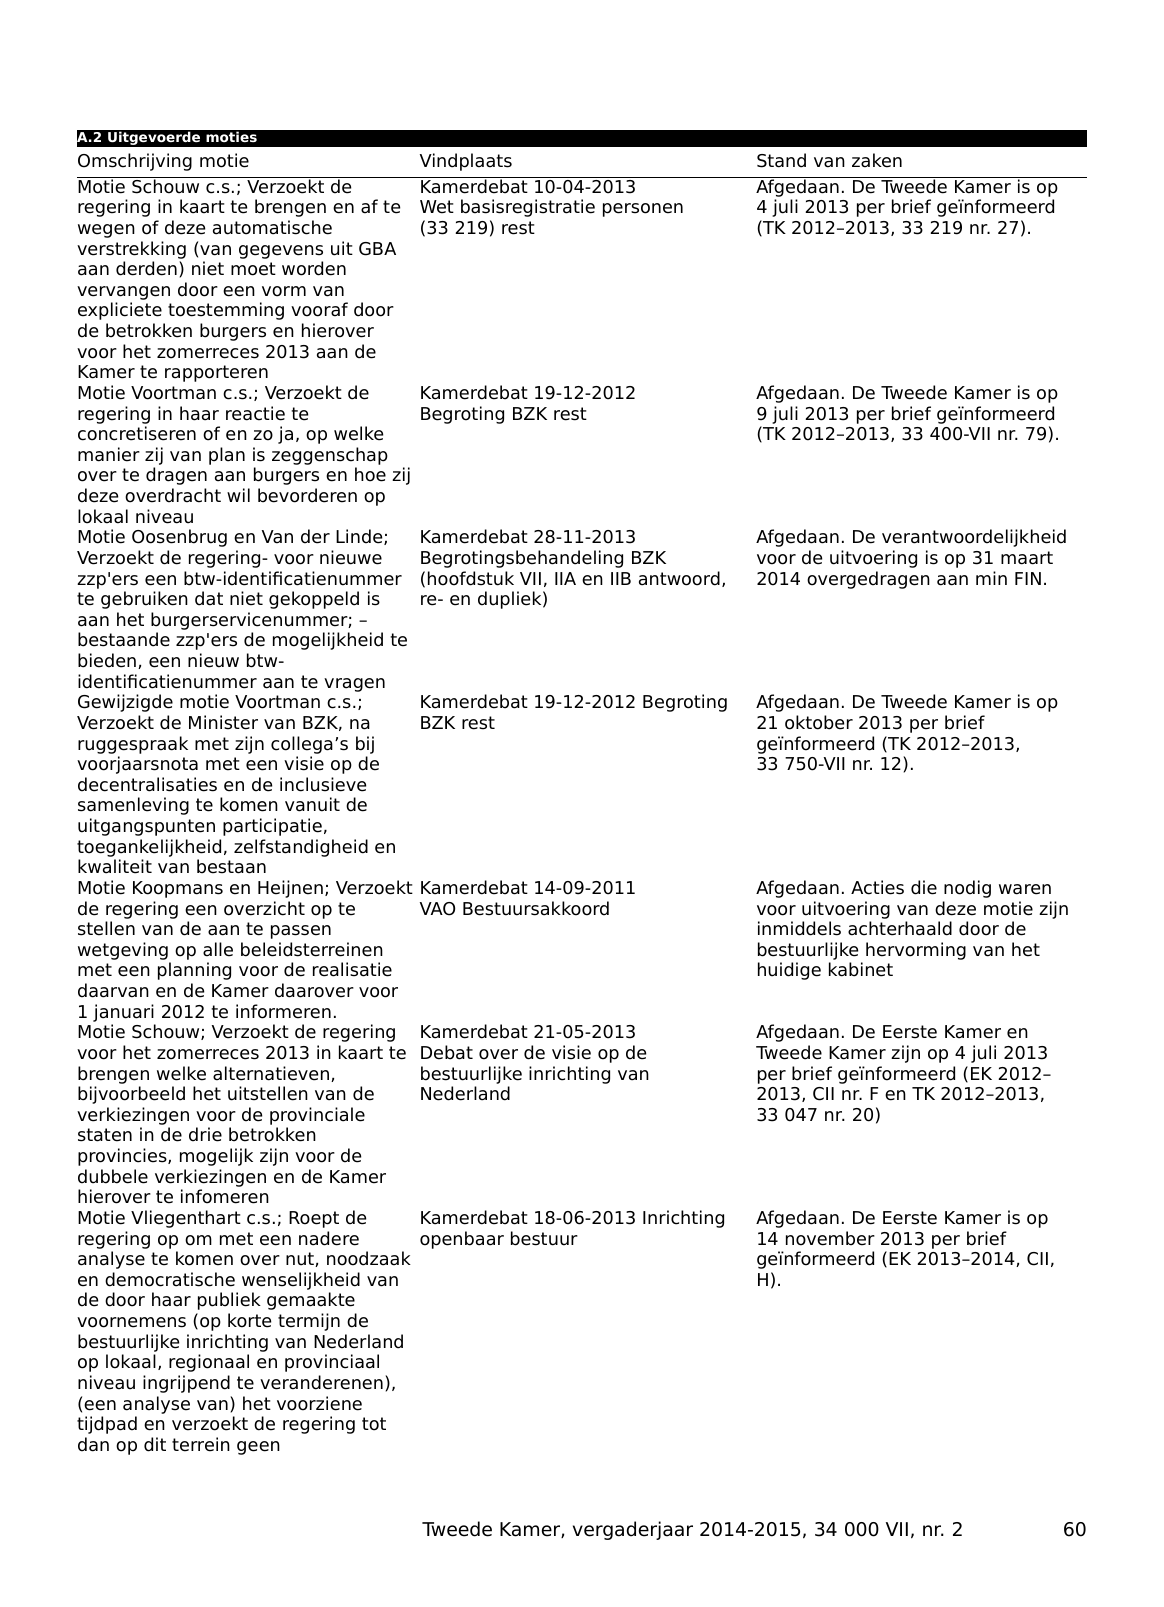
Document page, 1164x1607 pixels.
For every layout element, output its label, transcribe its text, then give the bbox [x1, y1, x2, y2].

table_cell Kamerdebat 19-12-2012 Begroting BZK rest [413, 692, 750, 878]
table_cell Stand van zaken [750, 147, 1087, 177]
table_cell Afgedaan. De Eerste Kamer en Tweede Kamer zijn op 4 juli 2013 per brief geïnformeerd (EK 2012–2013, CII nr. F en TK 2012–2013, 33 047 nr. 20) [750, 1022, 1087, 1208]
table_cell Kamerdebat 19-12-2012 Begroting BZK rest [413, 383, 750, 527]
table_cell Kamerdebat 10-04-2013 Wet basisregistratie personen (33 219) rest [413, 178, 750, 383]
table_cell Afgedaan. De Tweede Kamer is op 21 oktober 2013 per brief geïnformeerd (TK 2012–2013, 33 750-VII nr. 12). [750, 692, 1087, 878]
table_cell Motie Schouw; Verzoekt de regering voor het zomerreces 2013 in kaart te brengen welke alternatieven, bijvoorbeeld het uitstellen van de verkiezingen voor de provinciale staten in de drie betrokken provincies, mogelijk zijn voor de dubbele verkiezingen en de Kamer hierover te infomeren [77, 1022, 413, 1208]
table_cell Afgedaan. De Tweede Kamer is op 9 juli 2013 per brief geïnformeerd (TK 2012–2013, 33 400-VII nr. 79). [750, 383, 1087, 527]
table_cell Vindplaats [413, 147, 750, 177]
table_cell Kamerdebat 14-09-2011 VAO Bestuursakkoord [413, 878, 750, 1022]
table_cell Kamerdebat 21-05-2013 Debat over de visie op de bestuurlijke inrichting van Nederland [413, 1022, 750, 1208]
table_cell Motie Vliegenthart c.s.; Roept de regering op om met een nadere analyse te komen over nut, noodzaak en democratische wenselijkheid van de door haar publiek gemaakte voornemens (op korte termijn de bestuurlijke inrichting van Nederland op lokaal, regionaal en provinciaal niveau ingrijpend te veranderenen), (een analyse van) het voorziene tijdpad en verzoekt de regering tot dan op dit terrein geen [77, 1208, 413, 1455]
table_cell Omschrijving motie [77, 147, 413, 177]
table_cell Afgedaan. De verantwoordelijkheid voor de uitvoering is op 31 maart 2014 overgedragen aan min FIN. [750, 527, 1087, 692]
table_cell Afgedaan. De Eerste Kamer is op 14 november 2013 per brief geïnformeerd (EK 2013–2014, CII, H). [750, 1208, 1087, 1455]
table_header A.2 Uitgevoerde moties [77, 130, 1087, 146]
table_cell Afgedaan. Acties die nodig waren voor uitvoering van deze motie zijn inmiddels achterhaald door de bestuurlijke hervorming van het huidige kabinet [750, 878, 1087, 1022]
table_cell Kamerdebat 28-11-2013 Begrotingsbehandeling BZK (hoofdstuk VII, IIA en IIB antwoord, re- en dupliek) [413, 527, 750, 692]
table_cell Motie Koopmans en Heijnen; Verzoekt de regering een overzicht op te stellen van de aan te passen wetgeving op alle beleidsterreinen met een planning voor de realisatie daarvan en de Kamer daarover voor 1 januari 2012 te informeren. [77, 878, 413, 1022]
table_cell Motie Schouw c.s.; Verzoekt de regering in kaart te brengen en af te wegen of deze automatische verstrekking (van gegevens uit GBA aan derden) niet moet worden vervangen door een vorm van expliciete toestemming vooraf door de betrokken burgers en hierover voor het zomerreces 2013 aan de Kamer te rapporteren [77, 178, 413, 383]
table_cell Gewijzigde motie Voortman c.s.; Verzoekt de Minister van BZK, na ruggespraak met zijn collega’s bij voorjaarsnota met een visie op de decentralisaties en de inclusieve samenleving te komen vanuit de uitgangspunten participatie, toegankelijkheid, zelfstandigheid en kwaliteit van bestaan [77, 692, 413, 878]
table_cell Afgedaan. De Tweede Kamer is op 4 juli 2013 per brief geïnformeerd (TK 2012–2013, 33 219 nr. 27). [750, 178, 1087, 383]
table_cell Motie Oosenbrug en Van der Linde; Verzoekt de regering- voor nieuwe zzp'ers een btw-identificatienummer te gebruiken dat niet gekoppeld is aan het burgerservicenummer; – bestaande zzp'ers de mogelijkheid te bieden, een nieuw btw-identificatienummer aan te vragen [77, 527, 413, 692]
table_cell Kamerdebat 18-06-2013 Inrichting openbaar bestuur [413, 1208, 750, 1455]
table_cell Motie Voortman c.s.; Verzoekt de regering in haar reactie te concretiseren of en zo ja, op welke manier zij van plan is zeggenschap over te dragen aan burgers en hoe zij deze overdracht wil bevorderen op lokaal niveau [77, 383, 413, 527]
